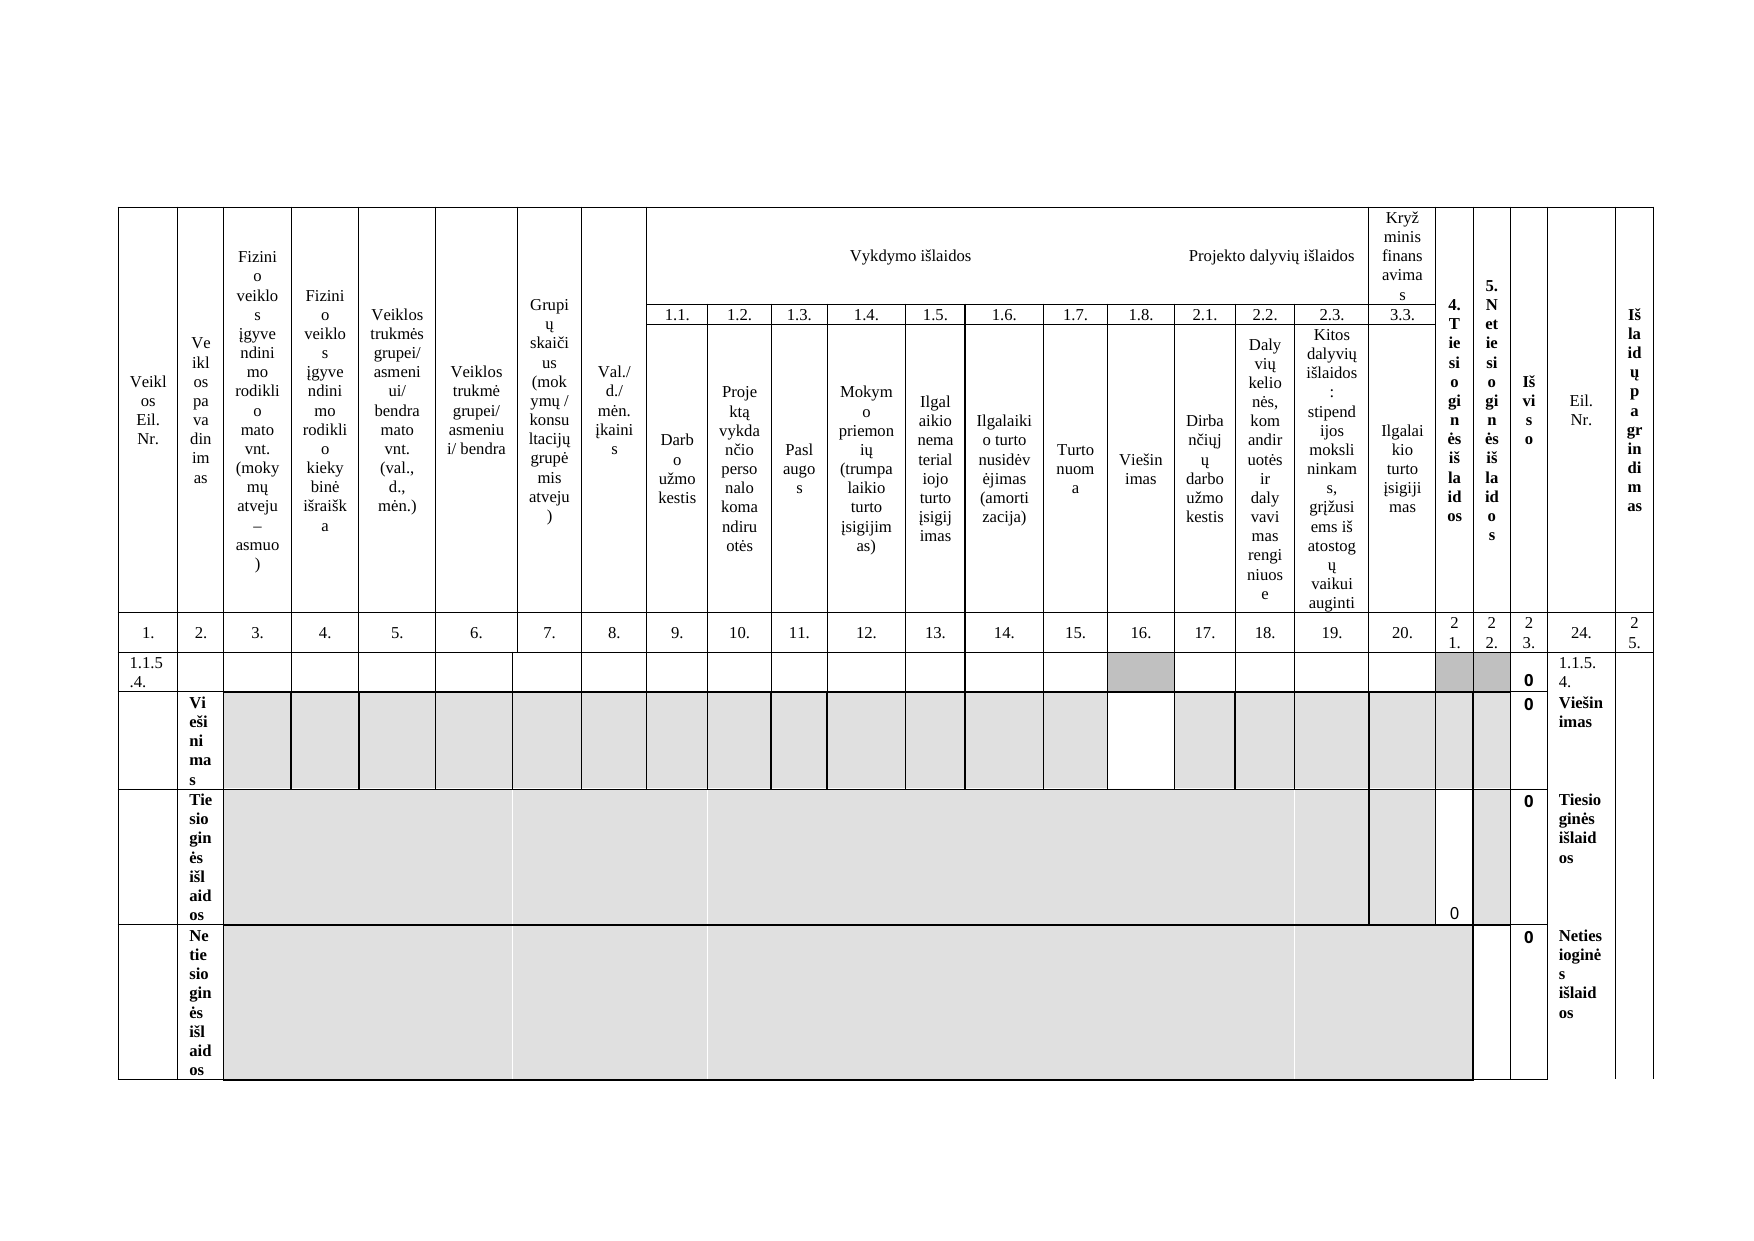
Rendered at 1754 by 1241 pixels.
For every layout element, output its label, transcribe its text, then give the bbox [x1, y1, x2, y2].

table_cell [1436, 693, 1472, 788]
table_header Išlaidų pagrindimas [1616, 208, 1653, 612]
table_cell [436, 653, 512, 691]
table_cell [582, 790, 647, 924]
table_cell Dirbančiųjų darbo užmokestis [1175, 325, 1235, 612]
table_cell [291, 790, 359, 924]
table_cell [966, 693, 1043, 788]
table_cell [1107, 790, 1174, 924]
table_cell [1616, 653, 1653, 691]
table_cell [119, 925, 177, 1079]
table_cell 2.1. [1175, 305, 1235, 324]
table_cell [905, 926, 965, 1079]
table_cell Viešinimas [1548, 691, 1615, 788]
table_cell 1.3. [772, 305, 827, 324]
table_cell [1175, 653, 1235, 691]
table_cell 12. [828, 613, 905, 652]
table_cell [1369, 653, 1435, 691]
table_header Fizinio veiklos įgyvendinimo rodiklio mato vnt. (mokymų atveju – asmuo) [224, 208, 291, 612]
table_cell 22. [1474, 613, 1510, 652]
table_cell [224, 926, 291, 1079]
table_cell [965, 790, 1043, 924]
table_cell [582, 926, 647, 1079]
table_cell [1175, 693, 1234, 788]
table_cell [1616, 789, 1653, 924]
table_cell [1295, 653, 1368, 691]
table_header Fizinio veiklos įgyvendinimo rodiklio kiekybinė išraiška [292, 208, 358, 612]
table_cell [1107, 926, 1174, 1079]
table_cell 1.6. [966, 305, 1043, 324]
table_cell Dalyvių kelionės, komandiruotės ir dalyvavimas renginiuose [1236, 325, 1294, 612]
table_cell 2. [178, 613, 223, 652]
table_header Vykdymo išlaidos [647, 208, 1174, 303]
table_cell 15. [1044, 613, 1107, 652]
table_cell [582, 693, 646, 788]
table_cell [1043, 926, 1107, 1079]
table_cell [435, 926, 512, 1079]
table_cell 13. [906, 613, 964, 652]
table_cell Mokymo priemonių (trumpalaikio turto įsigijimas) [828, 325, 905, 612]
table_cell [708, 926, 771, 1079]
table_cell [708, 653, 771, 691]
table_cell [1436, 653, 1473, 691]
table_cell [827, 790, 905, 924]
table_cell [647, 653, 707, 691]
table_cell [905, 790, 965, 924]
table_cell 3. [224, 613, 291, 652]
table_cell 9. [647, 613, 707, 652]
table_cell [1043, 790, 1107, 924]
table_cell [1616, 924, 1653, 1079]
table_cell 17. [1175, 613, 1235, 652]
table_cell [1369, 926, 1436, 1079]
table_cell [119, 692, 177, 788]
table_cell 10. [708, 613, 771, 652]
table_cell 1. [119, 613, 177, 652]
table_cell Turto nuoma [1044, 325, 1107, 612]
table_cell Ilgalaikio turto nusidėvėjimas (amortizacija) [966, 325, 1043, 612]
table_cell 4. [292, 613, 358, 652]
table_cell [513, 693, 581, 788]
table_cell 19. [1295, 613, 1368, 652]
table_cell [772, 653, 827, 691]
table_cell [513, 790, 582, 924]
table_cell 0 [1511, 653, 1547, 691]
table_cell 1.7. [1044, 305, 1107, 324]
table_cell [1108, 653, 1174, 691]
table_cell 24. [1548, 613, 1615, 652]
table_header Projekto dalyvių išlaidos [1174, 208, 1368, 303]
table_cell [772, 693, 826, 788]
table_header Veiklos Eil. Nr. [119, 208, 177, 612]
table_cell 5. [359, 613, 435, 652]
table_cell [224, 653, 291, 691]
table_cell 7. [518, 613, 581, 652]
table_cell [906, 653, 964, 691]
table_cell [1474, 790, 1510, 924]
table_cell [436, 693, 512, 788]
table_cell 21. [1436, 613, 1473, 652]
table_cell [1370, 790, 1435, 924]
table_cell [1295, 790, 1368, 924]
table_cell Kitos dalyvių išlaidos: stipendijos mokslininkams, grįžusiems iš atostogų vaikui auginti [1295, 325, 1368, 612]
table_cell [647, 790, 707, 924]
table_header 5. Netiesioginės išlaidos [1474, 208, 1510, 612]
table_cell [582, 653, 646, 691]
table_cell [1236, 653, 1294, 691]
table_cell [828, 693, 905, 788]
table_cell 1.4. [828, 305, 905, 324]
table_header Iš viso [1511, 208, 1547, 612]
table_cell [119, 790, 177, 924]
table_cell [966, 653, 1043, 691]
table_cell [1235, 790, 1294, 924]
table_cell 1.2. [708, 305, 771, 324]
table_cell [1236, 693, 1294, 788]
table_cell [359, 790, 435, 924]
table_cell [771, 790, 827, 924]
table_header Veiklos trukmė grupei/ asmeniui/ bendra [436, 208, 517, 612]
table_cell [1436, 926, 1472, 1079]
table_cell [647, 693, 707, 788]
table_cell Darbo užmokestis [647, 325, 707, 612]
table_cell [1474, 926, 1510, 1079]
table_cell [1370, 693, 1435, 788]
table_cell Projektą vykdančio personalo komandiruotės [708, 325, 771, 612]
table_cell Ilgalaikio nematerialiojo turto įsigijimas [906, 325, 964, 612]
table_cell [708, 693, 770, 788]
table_cell 1.1.5.4. [119, 653, 177, 691]
table_cell [513, 926, 582, 1079]
table_cell 3.3. [1369, 305, 1435, 324]
table_cell 25. [1616, 613, 1653, 652]
table_cell 23. [1511, 613, 1547, 652]
table_cell [647, 926, 707, 1079]
table_cell [178, 653, 223, 691]
table_cell [360, 693, 435, 788]
table_cell [292, 693, 358, 788]
table_cell 2.3. [1295, 305, 1368, 324]
table_cell [513, 653, 581, 691]
table_cell [1616, 691, 1653, 788]
table_cell Paslaugos [772, 325, 827, 612]
table_cell 1.1. [647, 305, 707, 324]
table_header Val./d./mėn. įkainis [582, 208, 646, 612]
table_cell 14. [966, 613, 1043, 652]
table_cell 1.8. [1108, 305, 1174, 324]
table_cell [906, 693, 964, 788]
table_cell [771, 926, 827, 1079]
table_cell [1108, 693, 1174, 788]
table_cell [827, 926, 905, 1079]
table_cell [1235, 926, 1294, 1079]
table_header 4. Tiesioginės išlaidos [1436, 208, 1473, 612]
table_cell [291, 926, 359, 1079]
table_cell [1044, 653, 1107, 691]
table_header Grupių skaičius (mokymų / konsultacijų grupėmis atveju) [518, 208, 581, 612]
table_header Veiklos pavadinimas [178, 208, 223, 612]
table_cell [359, 653, 435, 691]
table_cell [1474, 653, 1510, 691]
table_cell Viešinimas [178, 692, 223, 788]
table_cell Netiesioginės išlaidos [1548, 924, 1615, 1079]
table_cell Viešinimas [1108, 325, 1174, 612]
table_cell [359, 926, 435, 1079]
table_cell 16. [1108, 613, 1174, 652]
table_header Eil. Nr. [1548, 208, 1615, 612]
table_cell Tiesioginės išlaidos [1548, 789, 1615, 924]
table_cell Tiesioginės išlaidos [178, 790, 223, 924]
table_cell 0 [1511, 692, 1547, 788]
table_cell [828, 653, 905, 691]
table_cell [292, 653, 358, 691]
table_cell [1044, 693, 1107, 788]
table_cell [1295, 926, 1369, 1079]
table_cell 1.5. [906, 305, 964, 324]
table_cell 2.2. [1236, 305, 1294, 324]
table_cell Ilgalaikio turto įsigijimas [1369, 325, 1435, 612]
table_cell [435, 790, 512, 924]
table_cell [965, 926, 1043, 1079]
table_cell 20. [1369, 613, 1435, 652]
table_cell [224, 693, 290, 788]
table_cell [224, 790, 291, 924]
table_cell 0 [1511, 925, 1547, 1079]
table_cell 8. [582, 613, 646, 652]
table_cell 0 [1511, 790, 1547, 924]
table_cell [708, 790, 771, 924]
table_cell [1295, 693, 1368, 788]
table_cell 6. [436, 613, 517, 652]
table_cell 0 [1436, 790, 1472, 924]
table_cell [1174, 926, 1235, 1079]
table_cell [1474, 693, 1510, 788]
table_cell Netiesioginės išlaidos [178, 925, 223, 1079]
table_cell [1174, 790, 1235, 924]
table_cell 18. [1236, 613, 1294, 652]
table_cell 1.1.5.4. [1548, 653, 1615, 691]
table_header Veiklos trukmės grupei/ asmeniui/ bendra mato vnt. (val., d., mėn.) [359, 208, 435, 612]
table_header Kryžminis finansavimas [1369, 208, 1435, 303]
table_cell 11. [772, 613, 827, 652]
